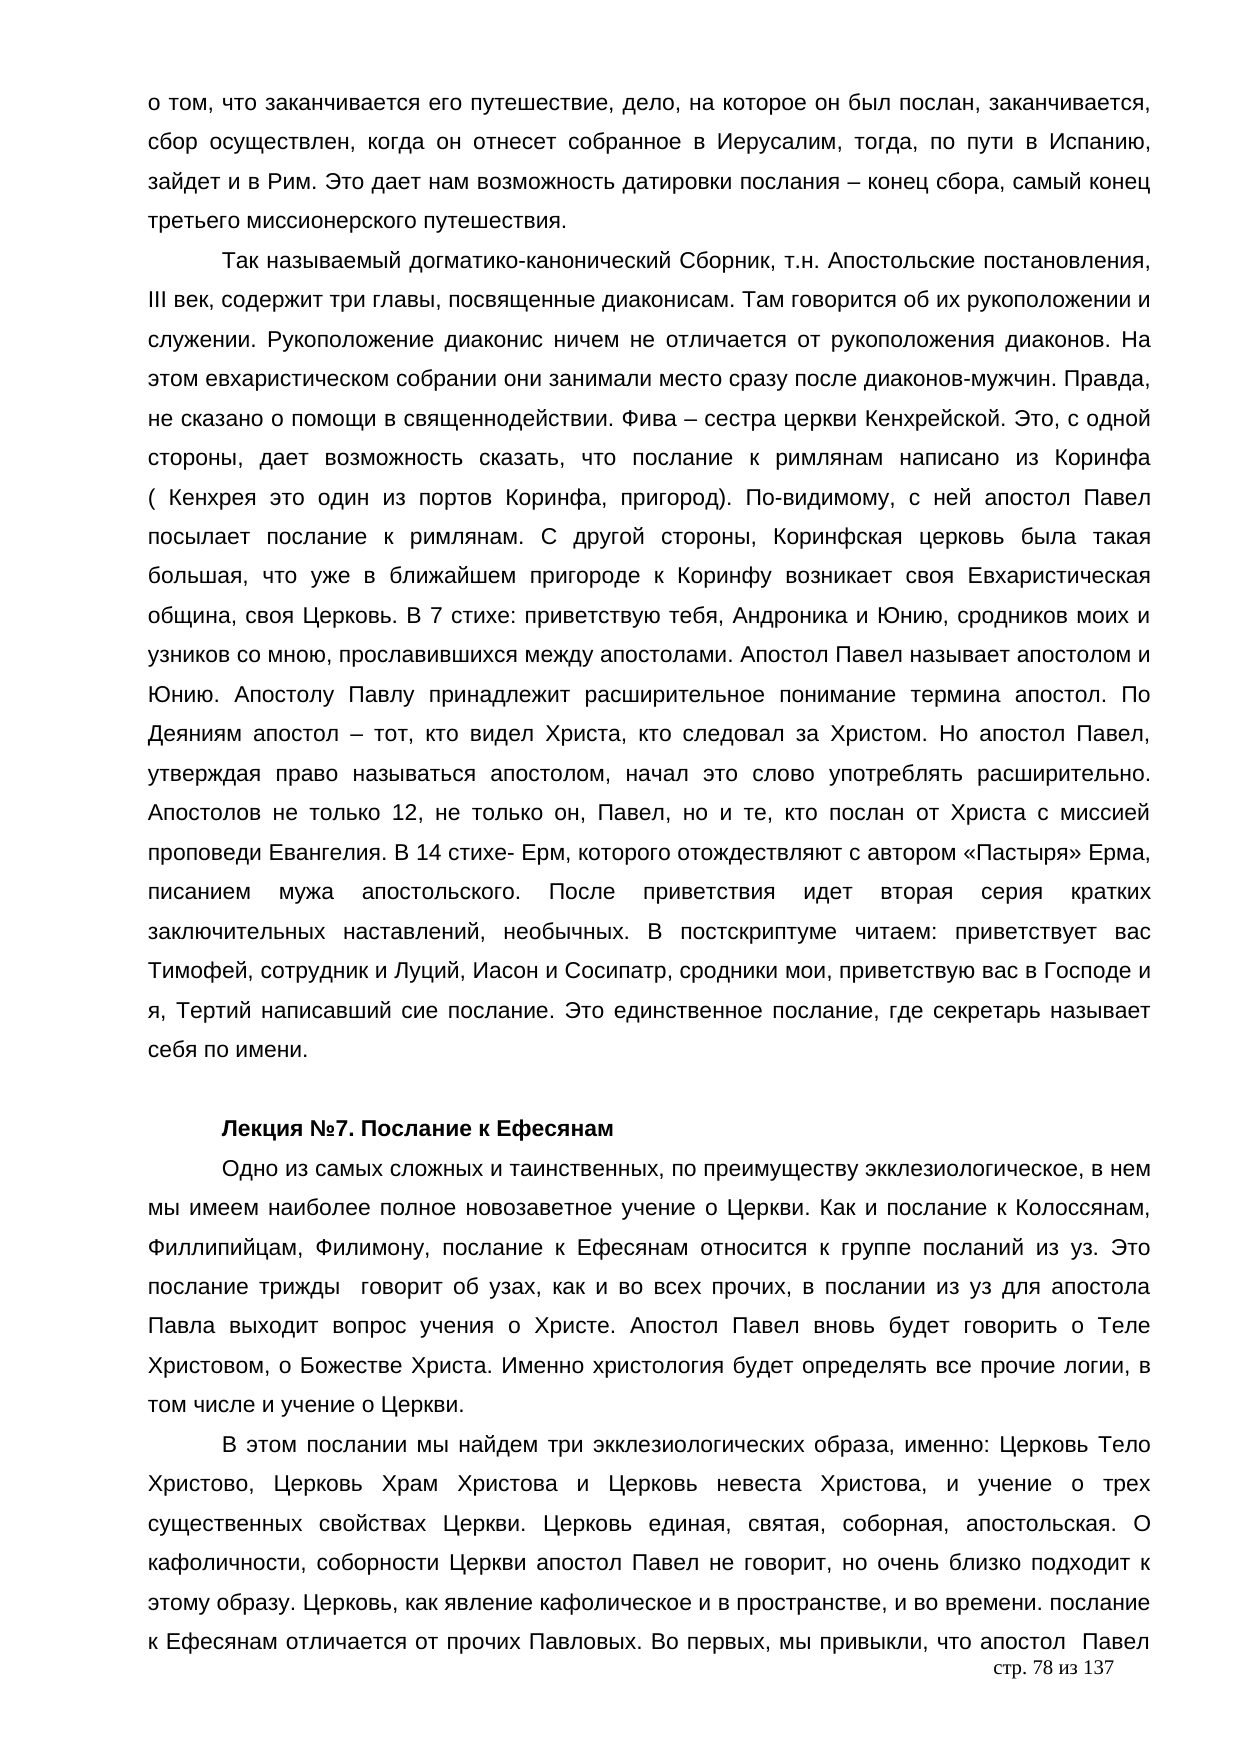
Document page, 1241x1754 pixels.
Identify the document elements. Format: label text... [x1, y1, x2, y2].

text Так называемый догматико-канонический Сборник, т.н. Апостольские постановления, III век, содержит три главы, посвященные диаконисам. Там говорится об их рукоположении и служении. Рукоположение диаконис ничем не отличается от рукоположения диаконов. На этом евхаристическом собрании они занимали место сразу после диаконов-мужчин. Правда, не сказано о помощи в священнодействии. Фива – сестра церкви Кенхрейской. Это, с одной стороны, дает возможность сказать, что послание к римлянам написано из Коринфа ( Кенхрея это один из портов Коринфа, пригород). По-видимому, с ней апостол Павел посылает послание к римлянам. С другой стороны, Коринфская церковь была такая большая, что уже в ближайшем пригороде к Коринфу возникает своя Евхаристическая община, своя Церковь. В 7 стихе: приветствую тебя, Андроника и Юнию, сродников моих и узников со мною, прославившихся между апостолами. Апостол Павел называет апостолом и Юнию. Апостолу Павлу принадлежит расширительное понимание термина апостол. По Деяниям апостол – тот, кто видел Христа, кто следовал за Христом. Но апостол Павел, утверждая право называться апостолом, начал это слово употреблять расширительно. Апостолов не только 12, не только он, Павел, но и те, кто послан от Христа с миссией проповеди Евангелия. В 14 стихе- Ерм, которого отождествляют с автором «Пастыря» Ерма, писанием мужа апостольского. После приветствия идет вторая серия кратких заключительных наставлений, необычных. В постскриптуме читаем: приветствует вас Тимофей, сотрудник и Луций, Иасон и Сосипатр, сродники мои, приветствую вас в Господе и я, Тертий написавший сие послание. Это единственное послание, где секретарь называет себя по имени. [148, 247, 1152, 1062]
text В этом послании мы найдем три экклезиологических образа, именно: Церковь Тело Христово, Церковь Храм Христова и Церковь невеста Христова, и учение о трех существенных свойствах Церкви. Церковь единая, святая, соборная, апостольская. О кафоличности, соборности Церкви апостол Павел не говорит, но очень близко подходит к этому образу. Церковь, как явление кафолическое и в пространстве, и во времени. послание к Ефесянам отличается от прочих Павловых. Во первых, мы привыкли, что апостол Павел [148, 1431, 1152, 1655]
text Лекция №7. Послание к Ефесянам [148, 1115, 1152, 1141]
text Одно из самых сложных и таинственных, по преимуществу экклезиологическое, в нем мы имеем наиболее полное новозаветное учение о Церкви. Как и послание к Колоссянам, Филлипийцам, Филимону, послание к Ефесянам относится к группе посланий из уз. Это послание трижды говорит об узах, как и во всех прочих, в послании из уз для апостола Павла выходит вопрос учения о Христе. Апостол Павел вновь будет говорить о Теле Христовом, о Божестве Христа. Именно христология будет определять все прочие логии, в том числе и учение о Церкви. [148, 1154, 1152, 1418]
text о том, что заканчивается его путешествие, дело, на которое он был послан, заканчивается, сбор осуществлен, когда он отнесет собранное в Иерусалим, тогда, по пути в Испанию, зайдет и в Рим. Это дает нам возможность датировки послания – конец сбора, самый конец третьего миссионерского путешествия. [148, 89, 1152, 233]
